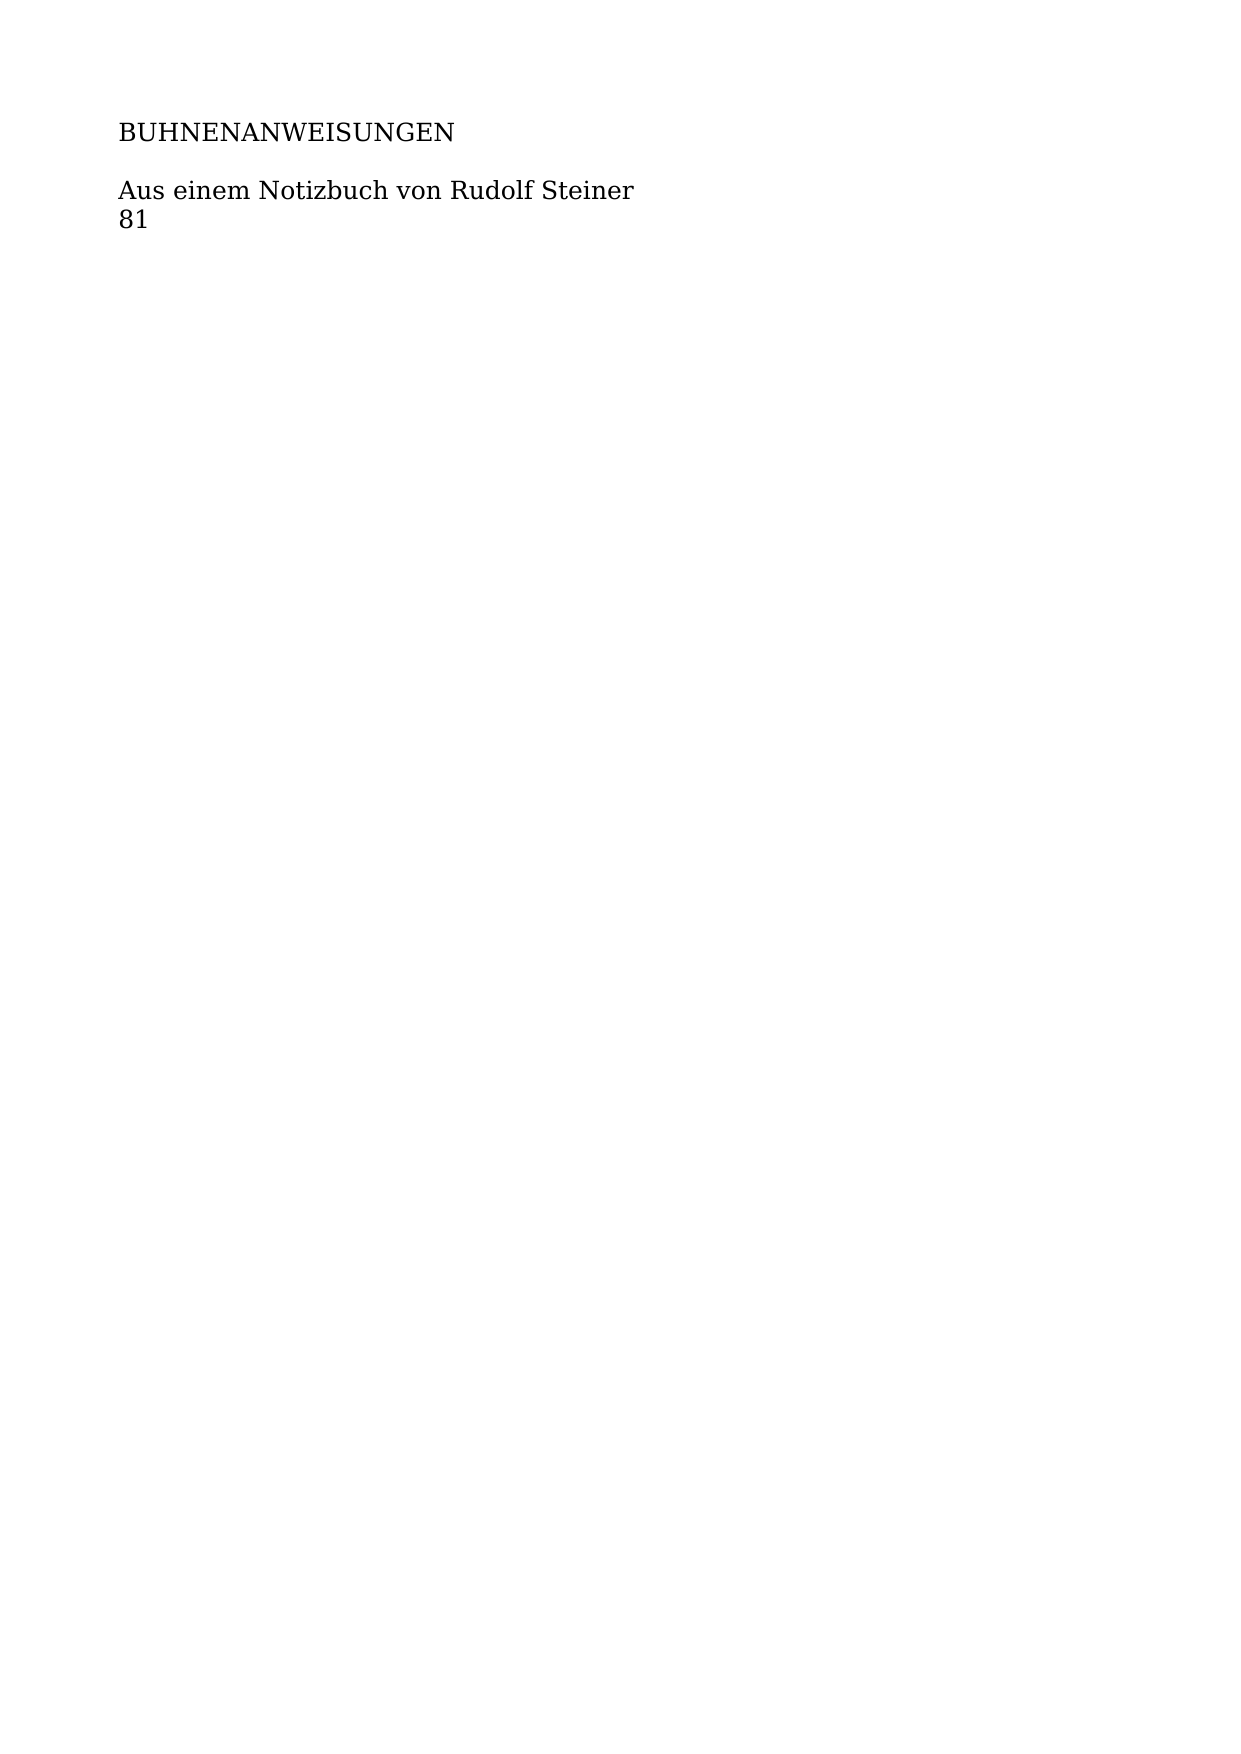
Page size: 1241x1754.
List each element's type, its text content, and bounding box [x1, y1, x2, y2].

text 81 [118, 206, 1122, 235]
text Aus einem Notizbuch von Rudolf Steiner [118, 176, 1122, 206]
text BUHNENANWEISUNGEN [118, 118, 1122, 147]
